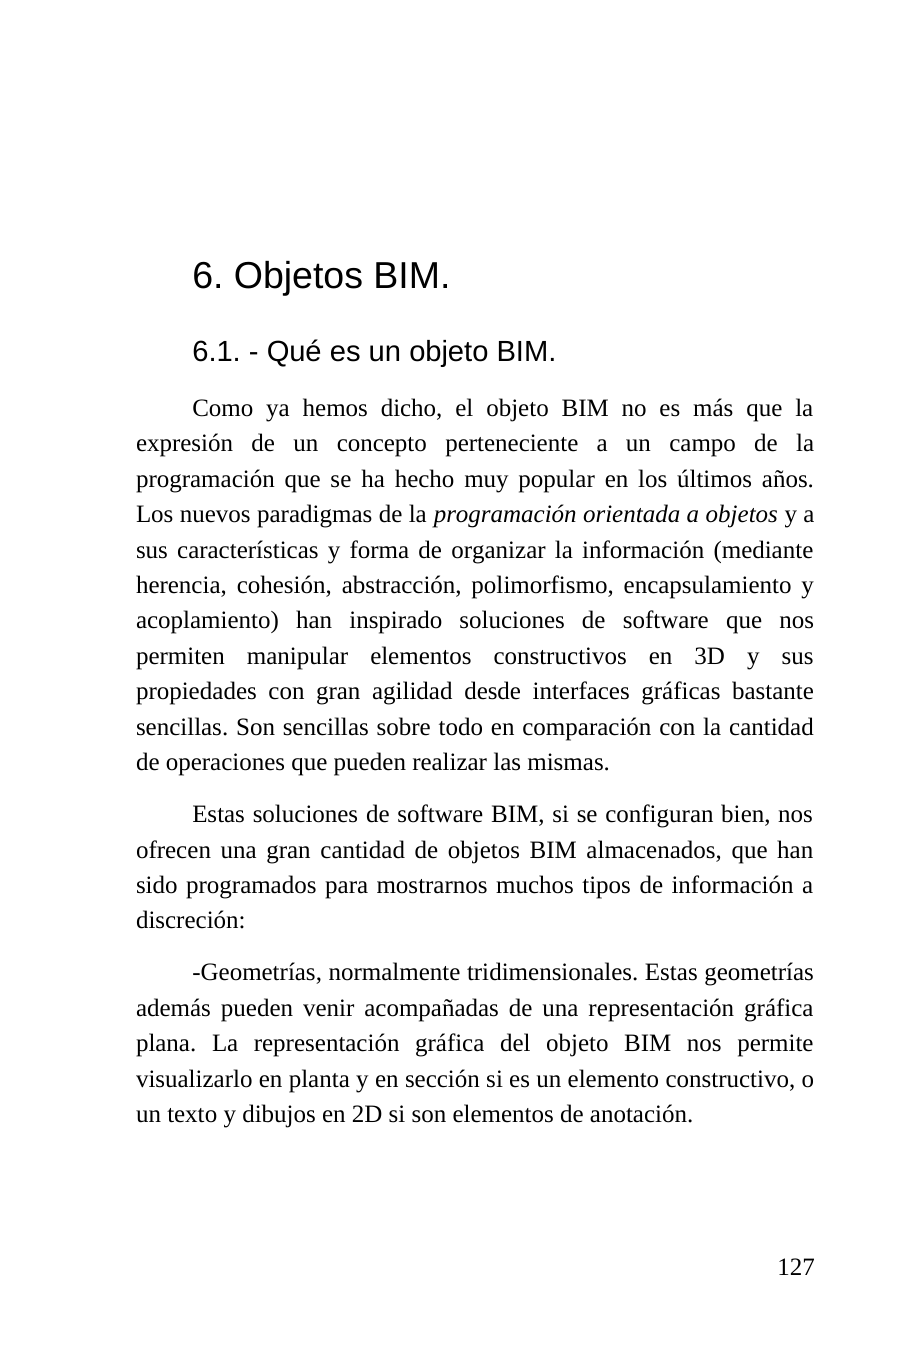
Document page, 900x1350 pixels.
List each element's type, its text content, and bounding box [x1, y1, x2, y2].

subtitle 6. Objetos BIM. [136, 253, 814, 296]
subtitle 6.1. - Qué es un objeto BIM. [136, 334, 814, 367]
text Como ya hemos dicho, el objeto BIM no es más que la expresión de un concepto perteneciente a un campo de la programación que se ha hecho muy popular en los últimos años. Los nuevos paradigmas de la programación orientada a objetos y a sus características y forma de organizar la información (mediante herencia, cohesión, abstracción, polimorfismo, encapsulamiento y acoplamiento) han inspirado soluciones de software que nos permiten manipular elementos constructivos en 3D y sus propiedades con gran agilidad desde interfaces gráficas bastante sencillas. Son sencillas sobre todo en comparación con la cantidad de operaciones que pueden realizar las mismas. [136, 388, 814, 778]
text -Geometrías, normalmente tridimensionales. Estas geometrías además pueden venir acompañadas de una representación gráfica plana. La representación gráfica del objeto BIM nos permite visualizarlo en planta y en sección si es un elemento constructivo, o un texto y dibujos en 2D si son elementos de anotación. [136, 952, 814, 1129]
text Estas soluciones de software BIM, si se configuran bien, nos ofrecen una gran cantidad de objetos BIM almacenados, que han sido programados para mostrarnos muchos tipos de información a discreción: [136, 794, 814, 936]
